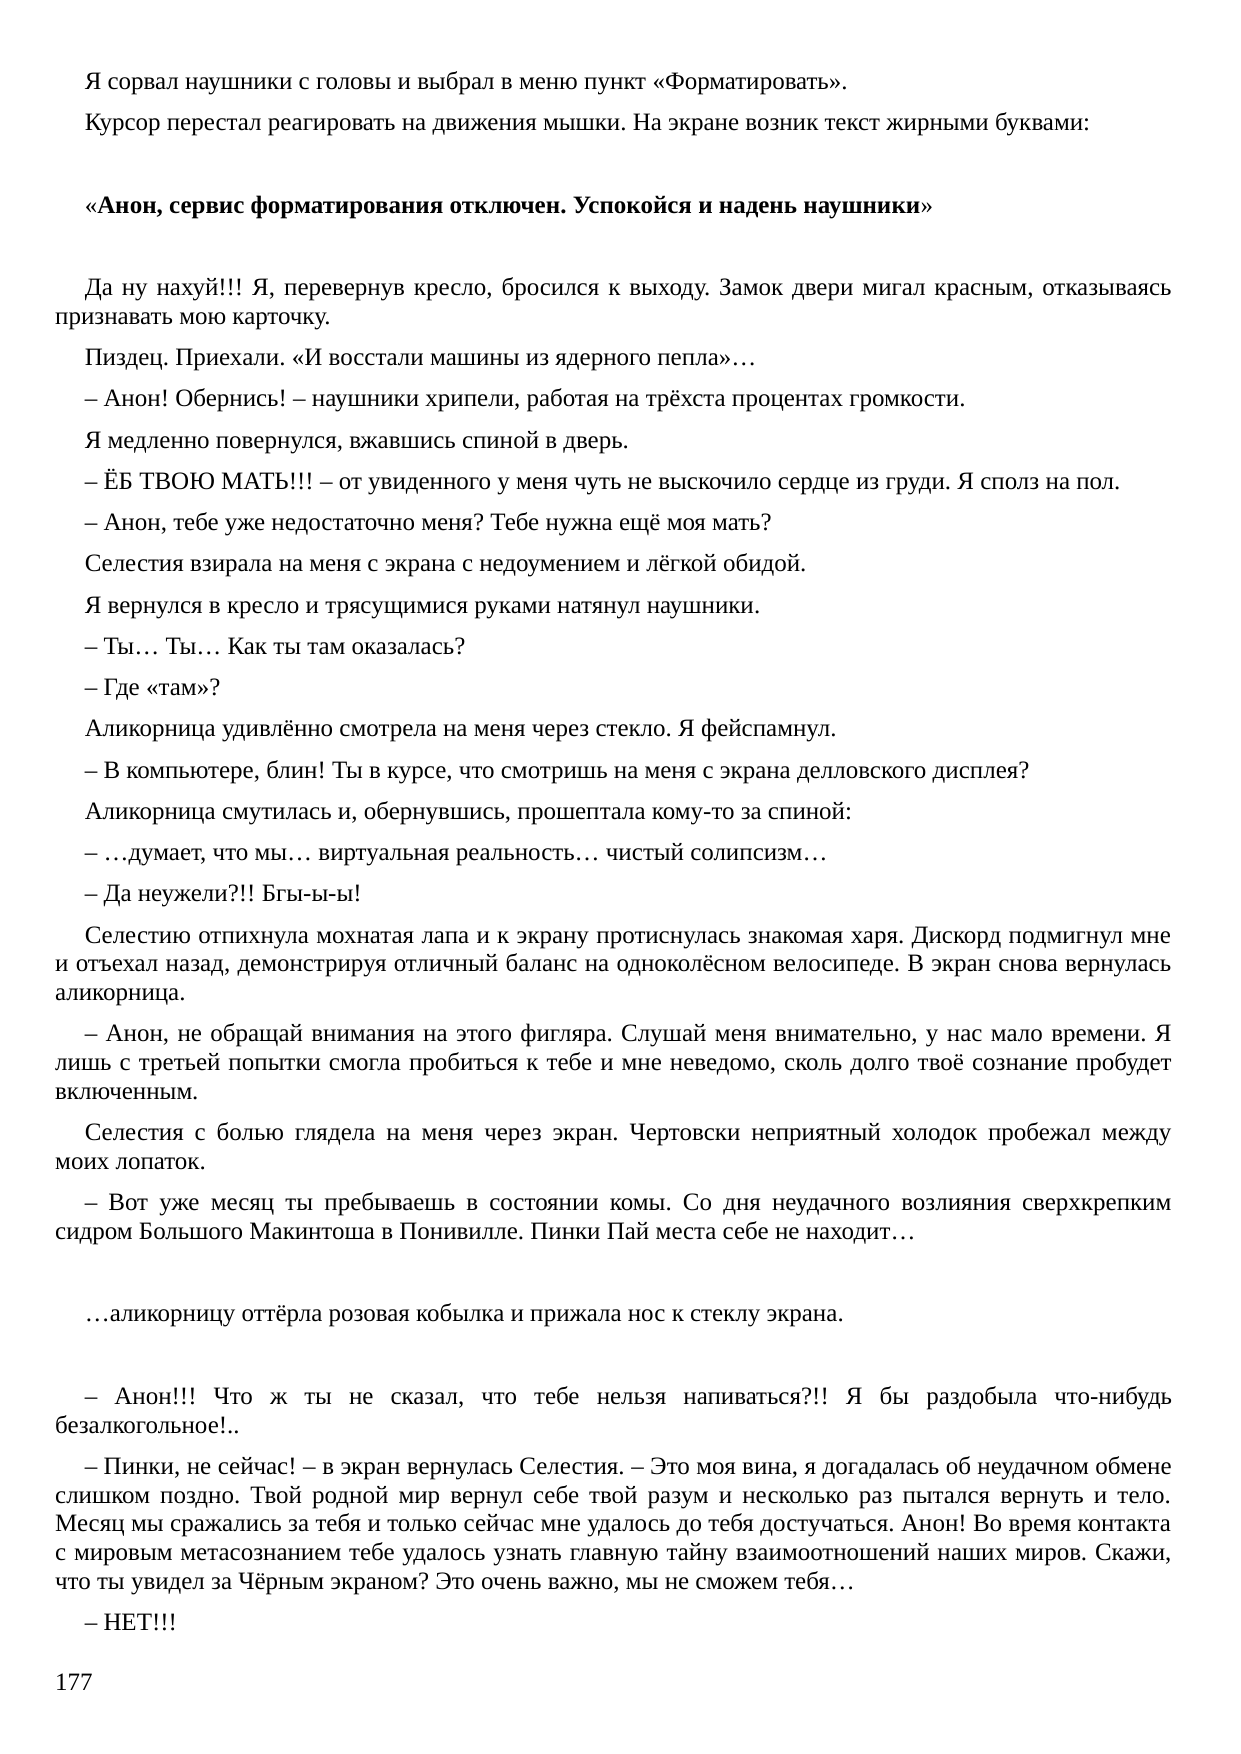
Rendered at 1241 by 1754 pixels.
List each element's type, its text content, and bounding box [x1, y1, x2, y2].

text – Анон!!! Что ж ты не сказал, что тебе нельзя напиваться?!! Я бы раздобыла что-нибудь безалкогольное!.. [55, 1381, 1173, 1438]
text – В компьютере, блин! Ты в курсе, что смотришь на меня с экрана делловского дисплея? [55, 755, 1173, 783]
text Да ну нахуй!!! Я, перевернув кресло, бросился к выходу. Замок двери мигал красным, отказываясь признавать мою карточку. [55, 272, 1173, 330]
text – Анон, тебе уже недостаточно меня? Тебе нужна ещё моя мать? [55, 507, 1173, 536]
text Селестию отпихнула мохнатая лапа и к экрану протиснулась знакомая харя. Дискорд подмигнул мне и отъехал назад, демонстрируя отличный баланс на одноколёсном велосипеде. В экран снова вернулась аликорница. [55, 920, 1173, 1006]
text – Вот уже месяц ты пребываешь в состоянии комы. Со дня неудачного возлияния сверхкрепким сидром Большого Макинтоша в Понивилле. Пинки Пай места себе не находит… [55, 1187, 1173, 1245]
text Селестия взирала на меня с экрана с недоумением и лёгкой обидой. [55, 548, 1173, 577]
text – ЁБ ТВОЮ МАТЬ!!! – от увиденного у меня чуть не выскочило сердце из груди. Я сполз на пол. [55, 466, 1173, 495]
text – Да неужели?!! Бгы-ы-ы! [55, 878, 1173, 907]
text «Анон, сервис форматирования отключен. Успокойся и надень наушники» [55, 190, 1173, 218]
text Я сорвал наушники с головы и выбрал в меню пункт «Форматировать». [55, 66, 1173, 95]
text – Где «там»? [55, 672, 1173, 701]
text – Ты… Ты… Как ты там оказалась? [55, 631, 1173, 660]
text Я медленно повернулся, вжавшись спиной в дверь. [55, 425, 1173, 453]
text Пиздец. Приехали. «И восстали машины из ядерного пепла»… [55, 342, 1173, 371]
text – НЕТ!!! [55, 1607, 1173, 1636]
text Аликорница смутилась и, обернувшись, прошептала кому-то за спиной: [55, 796, 1173, 825]
text – Пинки, не сейчас! – в экран вернулась Селестия. – Это моя вина, я догадалась об неудачном обмене слишком поздно. Твой родной мир вернул себе твой разум и несколько раз пытался вернуть и тело. Месяц мы сражались за тебя и только сейчас мне удалось до тебя достучаться. Анон! Во время контакта с мировым метасознанием тебе удалось узнать главную тайну взаимоотношений наших миров. Скажи, что ты увидел за Чёрным экраном? Это очень важно, мы не сможем тебя… [55, 1451, 1173, 1595]
text – Анон! Обернись! – наушники хрипели, работая на трёхста процентах громкости. [55, 383, 1173, 412]
text Аликорница удивлённо смотрела на меня через стекло. Я фейспамнул. [55, 713, 1173, 742]
text – Анон, не обращай внимания на этого фигляра. Слушай меня внимательно, у нас мало времени. Я лишь с третьей попытки смогла пробиться к тебе и мне неведомо, сколь долго твоё сознание пробудет включенным. [55, 1018, 1173, 1105]
text Селестия с болью глядела на меня через экран. Чертовски неприятный холодок пробежал между моих лопаток. [55, 1117, 1173, 1175]
text Я вернулся в кресло и трясущимися руками натянул наушники. [55, 590, 1173, 618]
text – …думает, что мы… виртуальная реальность… чистый солипсизм… [55, 837, 1173, 866]
text Курсор перестал реагировать на движения мышки. На экране возник текст жирными буквами: [55, 107, 1173, 136]
text …аликорницу оттёрла розовая кобылка и прижала нос к стеклу экрана. [55, 1298, 1173, 1327]
